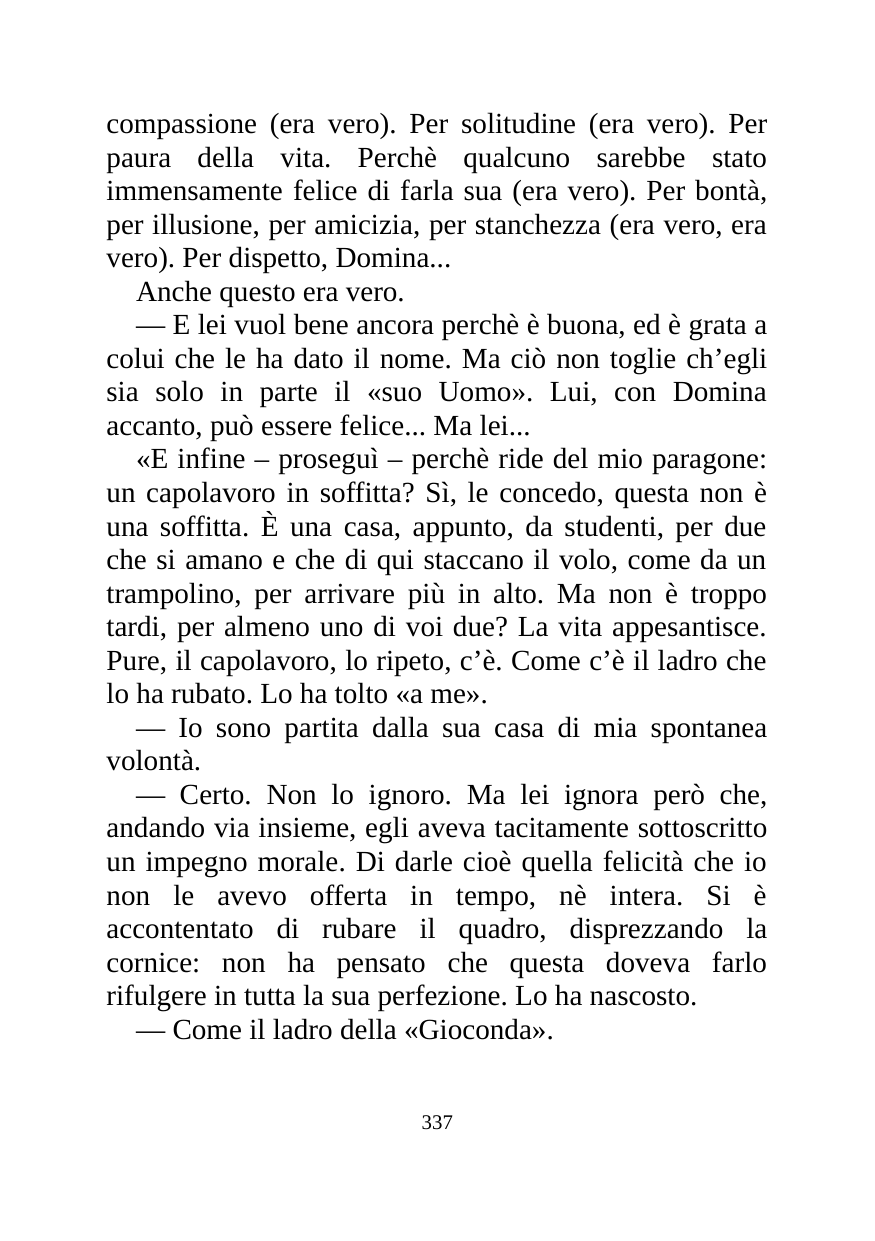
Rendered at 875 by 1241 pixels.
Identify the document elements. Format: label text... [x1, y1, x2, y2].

text Anche questo era vero. [106, 274, 768, 307]
text — Certo. Non lo ignoro. Ma lei ignora però che, andando via insieme, egli aveva tacitamente sottoscritto un impegno morale. Di darle cioè quella felicità che io non le avevo offerta in tempo, nè intera. Si è accontentato di rubare il quadro, disprezzando la cornice: non ha pensato che questa doveva farlo rifulgere in tutta la sua perfezione. Lo ha nascosto. [106, 777, 768, 1012]
text compassione (era vero). Per solitudine (era vero). Per paura della vita. Perchè qualcuno sarebbe stato immensamente felice di farla sua (era vero). Per bontà, per illusione, per amicizia, per stanchezza (era vero, era vero). Per dispetto, Domina... [106, 106, 768, 274]
text «E infine – proseguì – perchè ride del mio paragone: un capolavoro in soffitta? Sì, le concedo, questa non è una soffitta. È una casa, appunto, da studenti, per due che si amano e che di qui staccano il volo, come da un trampolino, per arrivare più in alto. Ma non è troppo tardi, per almeno uno di voi due? La vita appesantisce. Pure, il capolavoro, lo ripeto, c’è. Come c’è il ladro che lo ha rubato. Lo ha tolto «a me». [106, 442, 768, 710]
text — Come il ladro della «Gioconda». [106, 1012, 768, 1045]
text — Io sono partita dalla sua casa di mia spontanea volontà. [106, 710, 768, 777]
text — E lei vuol bene ancora perchè è buona, ed è grata a colui che le ha dato il nome. Ma ciò non toglie ch’egli sia solo in parte il «suo Uomo». Lui, con Domina accanto, può essere felice... Ma lei... [106, 307, 768, 442]
